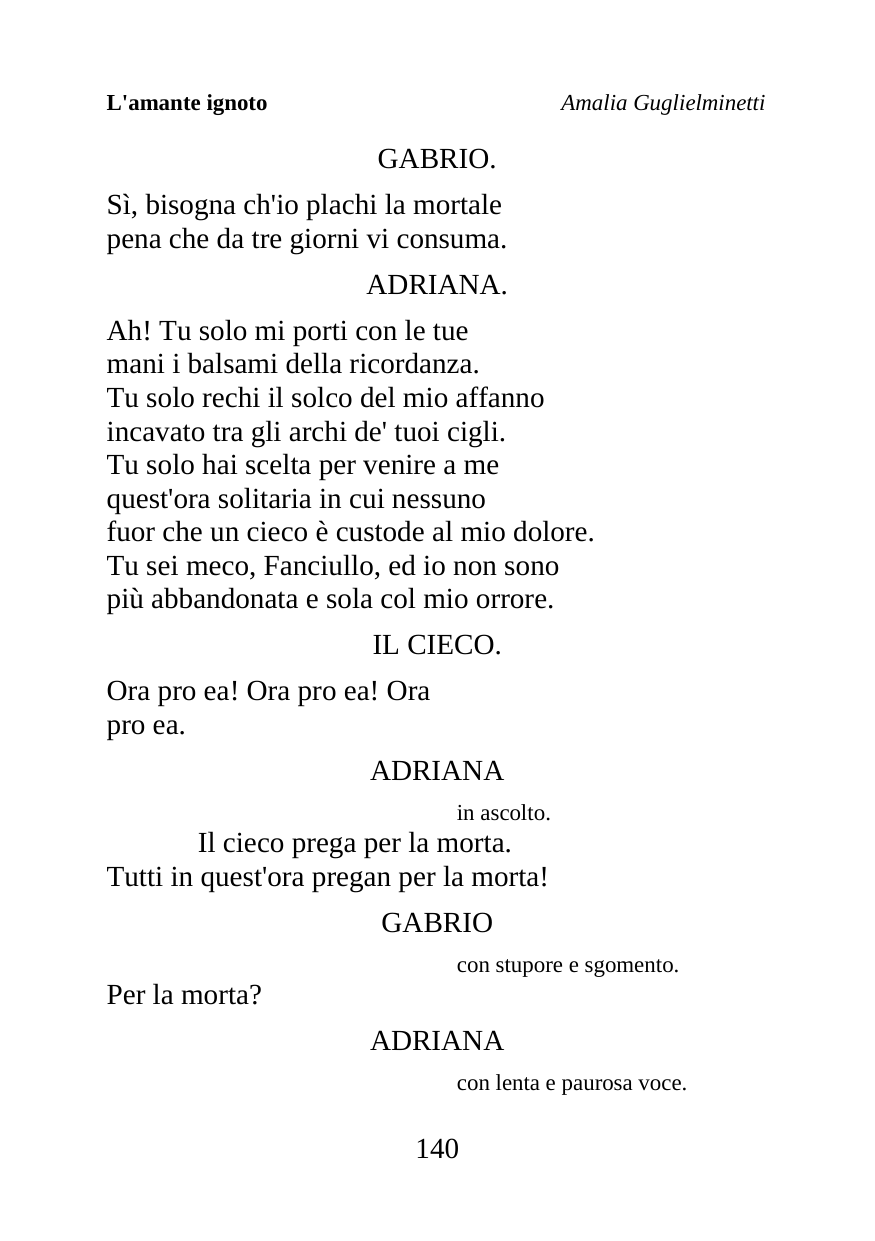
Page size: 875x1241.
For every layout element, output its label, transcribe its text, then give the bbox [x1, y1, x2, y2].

text Ah! Tu solo mi porti con le tue mani i balsami della ricordanza. Tu solo rechi il solco del mio affanno incavato tra gli archi de' tuoi cigli. Tu solo hai scelta per venire a me quest'ora solitaria in cui nessuno fuor che un cieco è custode al mio dolore. Tu sei meco, Fanciullo, ed io non sono più abbandonata e sola col mio orrore. [106, 313, 768, 615]
text con lenta e paurosa voce. [457, 1069, 768, 1096]
text Per la morta? [106, 977, 768, 1011]
text Ora pro ea! Ora pro ea! Ora pro ea. [106, 673, 768, 741]
text Sì, bisogna ch'io plachi la mortale pena che da tre giorni vi consuma. [106, 187, 768, 254]
text GABRIO. [106, 141, 768, 175]
text in ascolto. [457, 799, 768, 825]
text GABRIO [106, 905, 768, 938]
text ADRIANA [106, 1023, 768, 1057]
text Il cieco prega per la morta. Tutti in quest'ora pregan per la morta! [106, 825, 768, 892]
text con stupore e sgomento. [457, 951, 768, 977]
text IL CIECO. [106, 627, 768, 661]
text ADRIANA. [106, 267, 768, 301]
text ADRIANA [106, 753, 768, 787]
